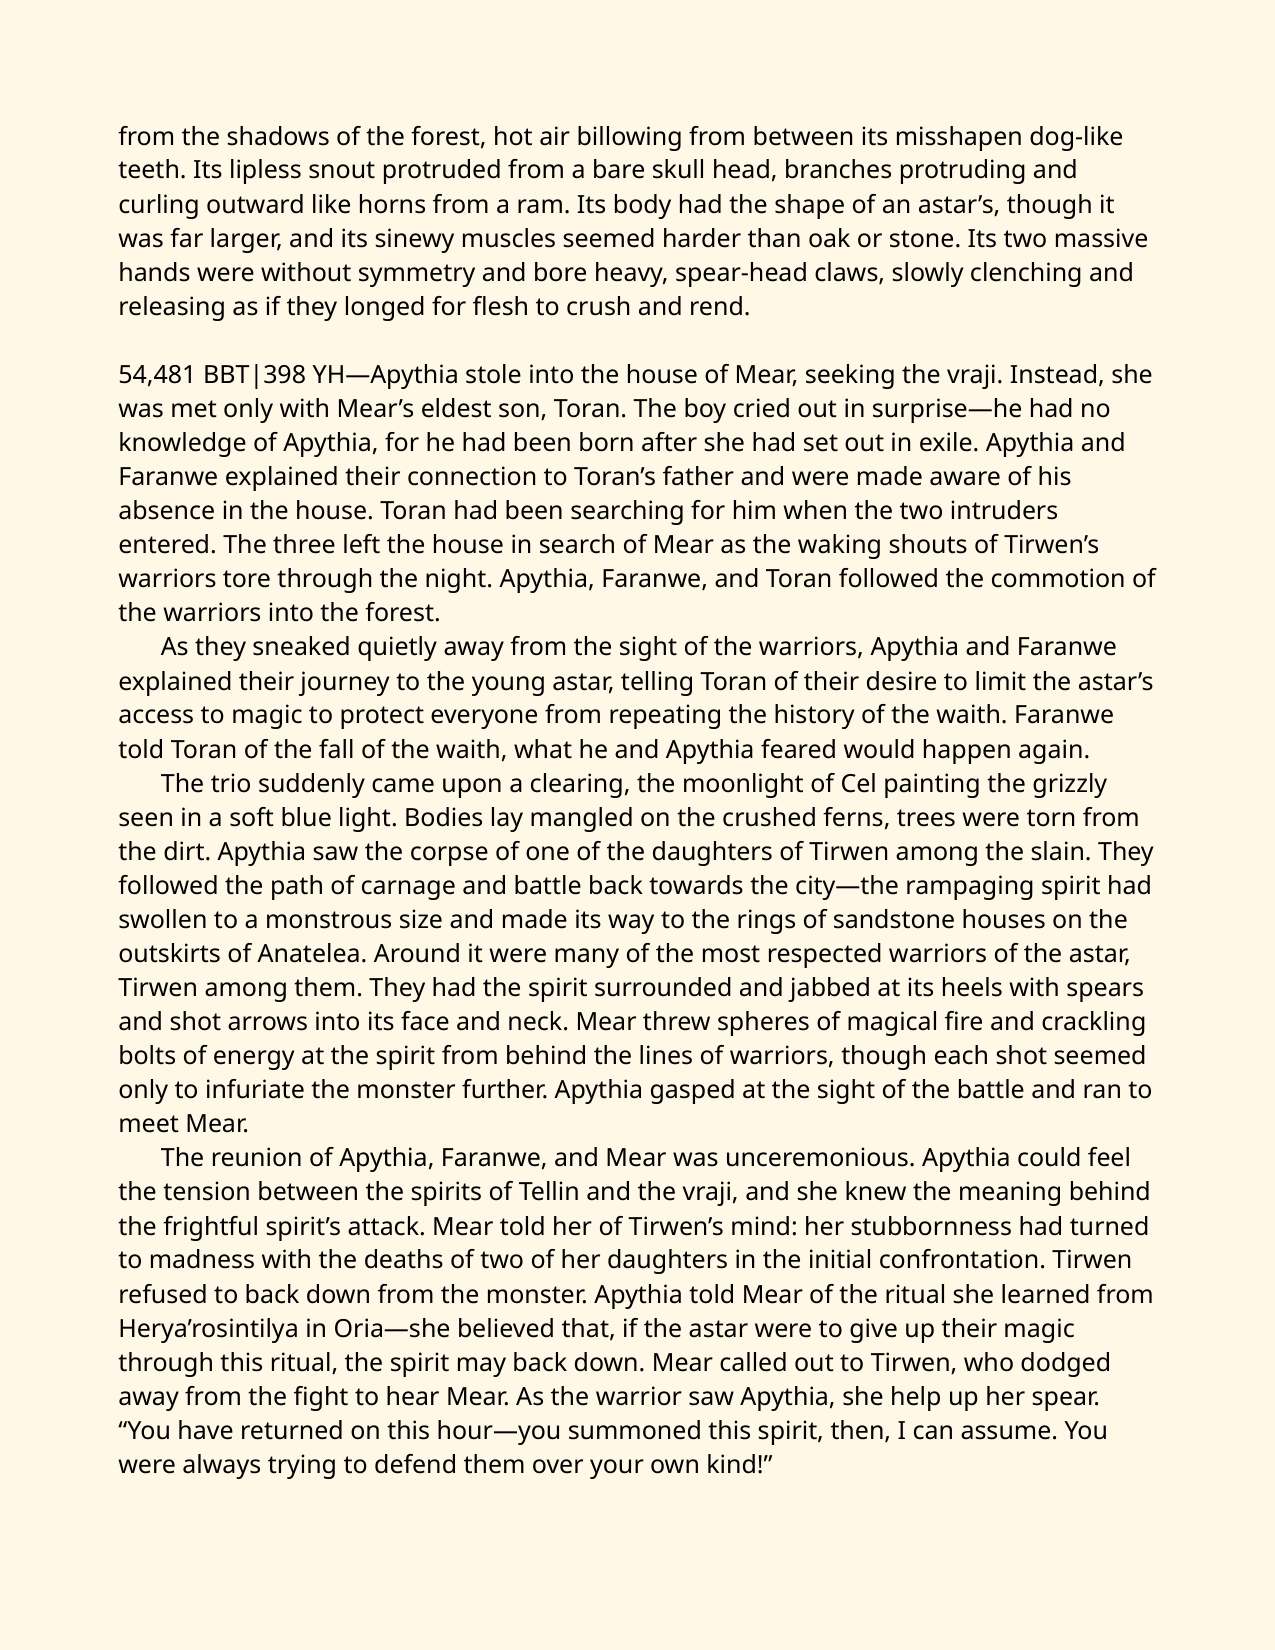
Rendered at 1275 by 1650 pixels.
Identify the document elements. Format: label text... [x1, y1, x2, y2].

text from the shadows of the forest, hot air billowing from between its misshapen dog-like teeth. Its lipless snout protruded from a bare skull head, branches protruding and curling outward like horns from a ram. Its body had the shape of an astar’s, though it was far larger, and its sinewy muscles seemed harder than oak or stone. Its two massive hands were without symmetry and bore heavy, spear-head claws, slowly clenching and releasing as if they longed for flesh to crush and rend. [118, 118, 1157, 322]
text 54,481 BBT|398 YH—Apythia stole into the house of Mear, seeking the vraji. Instead, she was met only with Mear’s eldest son, Toran. The boy cried out in surprise—he had no knowledge of Apythia, for he had been born after she had set out in exile. Apythia and Faranwe explained their connection to Toran’s father and were made aware of his absence in the house. Toran had been searching for him when the two intruders entered. The three left the house in search of Mear as the waking shouts of Tirwen’s warriors tore through the night. Apythia, Faranwe, and Toran followed the commotion of the warriors into the forest. [118, 357, 1157, 629]
text As they sneaked quietly away from the sight of the warriors, Apythia and Faranwe explained their journey to the young astar, telling Toran of their desire to limit the astar’s access to magic to protect everyone from repeating the history of the waith. Faranwe told Toran of the fall of the waith, what he and Apythia feared would happen again. [118, 629, 1157, 765]
text The reunion of Apythia, Faranwe, and Mear was unceremonious. Apythia could feel the tension between the spirits of Tellin and the vraji, and she knew the meaning behind the frightful spirit’s attack. Mear told her of Tirwen’s mind: her stubbornness had turned to madness with the deaths of two of her daughters in the initial confrontation. Tirwen refused to back down from the monster. Apythia told Mear of the ritual she learned from Herya’rosintilya in Oria—she believed that, if the astar were to give up their magic through this ritual, the spirit may back down. Mear called out to Tirwen, who dodged away from the fight to hear Mear. As the warrior saw Apythia, she help up her spear. “You have returned on this hour—you summoned this spirit, then, I can assume. You were always trying to defend them over your own kind!” [118, 1140, 1157, 1481]
text The trio suddenly came upon a clearing, the moonlight of Cel painting the grizzly seen in a soft blue light. Bodies lay mangled on the crushed ferns, trees were torn from the dirt. Apythia saw the corpse of one of the daughters of Tirwen among the slain. They followed the path of carnage and battle back towards the city—the rampaging spirit had swollen to a monstrous size and made its way to the rings of sandstone houses on the outskirts of Anatelea. Around it were many of the most respected warriors of the astar, Tirwen among them. They had the spirit surrounded and jabbed at its heels with spears and shot arrows into its face and neck. Mear threw spheres of magical fire and crackling bolts of energy at the spirit from behind the lines of warriors, though each shot seemed only to infuriate the monster further. Apythia gasped at the sight of the battle and ran to meet Mear. [118, 765, 1157, 1140]
